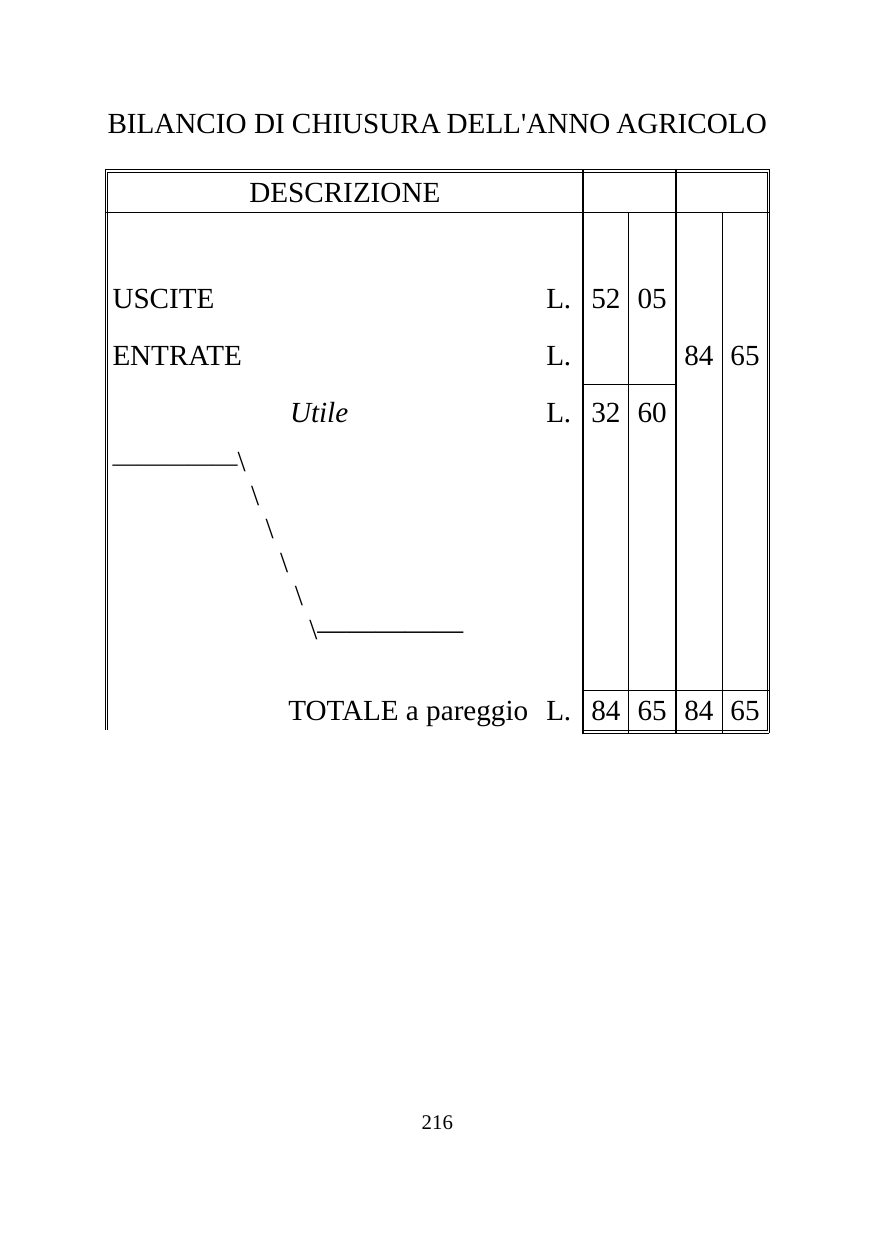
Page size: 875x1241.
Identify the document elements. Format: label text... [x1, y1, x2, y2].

text BILANCIO DI CHIUSURA DELL'ANNO AGRICOLO [106, 106, 768, 140]
table_cell [534, 441, 582, 649]
table_cell [677, 213, 722, 269]
table_cell 84 [677, 691, 722, 730]
table_cell 65 [629, 691, 675, 730]
table_cell [534, 213, 582, 269]
table_cell [629, 326, 675, 383]
table_cell [677, 441, 722, 649]
table_cell 32 [584, 385, 628, 441]
table_cell [629, 213, 675, 269]
table_cell [584, 326, 628, 383]
table_cell L. [534, 269, 582, 326]
table_cell Utile [108, 384, 534, 441]
table_cell USCITE [108, 269, 534, 326]
table_cell [584, 213, 628, 269]
table_cell —————\ \ \ \ \ \————— [108, 441, 534, 649]
table_cell 60 [629, 385, 675, 441]
table_cell 84 [584, 691, 628, 730]
table_cell 52 [584, 269, 628, 326]
table_cell [629, 441, 675, 649]
table_header DESCRIZIONE [108, 173, 582, 212]
table_cell [677, 649, 722, 690]
table_cell [723, 441, 767, 649]
table_cell [723, 384, 767, 441]
table_cell [584, 441, 628, 649]
table_cell [584, 649, 628, 690]
table_header [677, 173, 767, 212]
table_cell [723, 269, 767, 326]
table_cell [677, 384, 722, 441]
table_cell ENTRATE [108, 326, 534, 383]
table_cell L. [534, 690, 582, 730]
table_cell L. [534, 326, 582, 383]
table_cell [723, 649, 767, 690]
table_cell [723, 213, 767, 269]
table_cell [629, 649, 675, 690]
table_cell L. [534, 384, 582, 441]
table_cell [108, 649, 534, 690]
table_cell 65 [723, 326, 767, 383]
table_cell [677, 269, 722, 326]
table_cell [108, 213, 534, 269]
table_header [584, 173, 675, 212]
table_cell 05 [629, 269, 675, 326]
table_cell 84 [677, 326, 722, 383]
table_cell TOTALE a pareggio [108, 690, 534, 730]
table_cell [534, 649, 582, 690]
table_cell 65 [723, 691, 767, 730]
